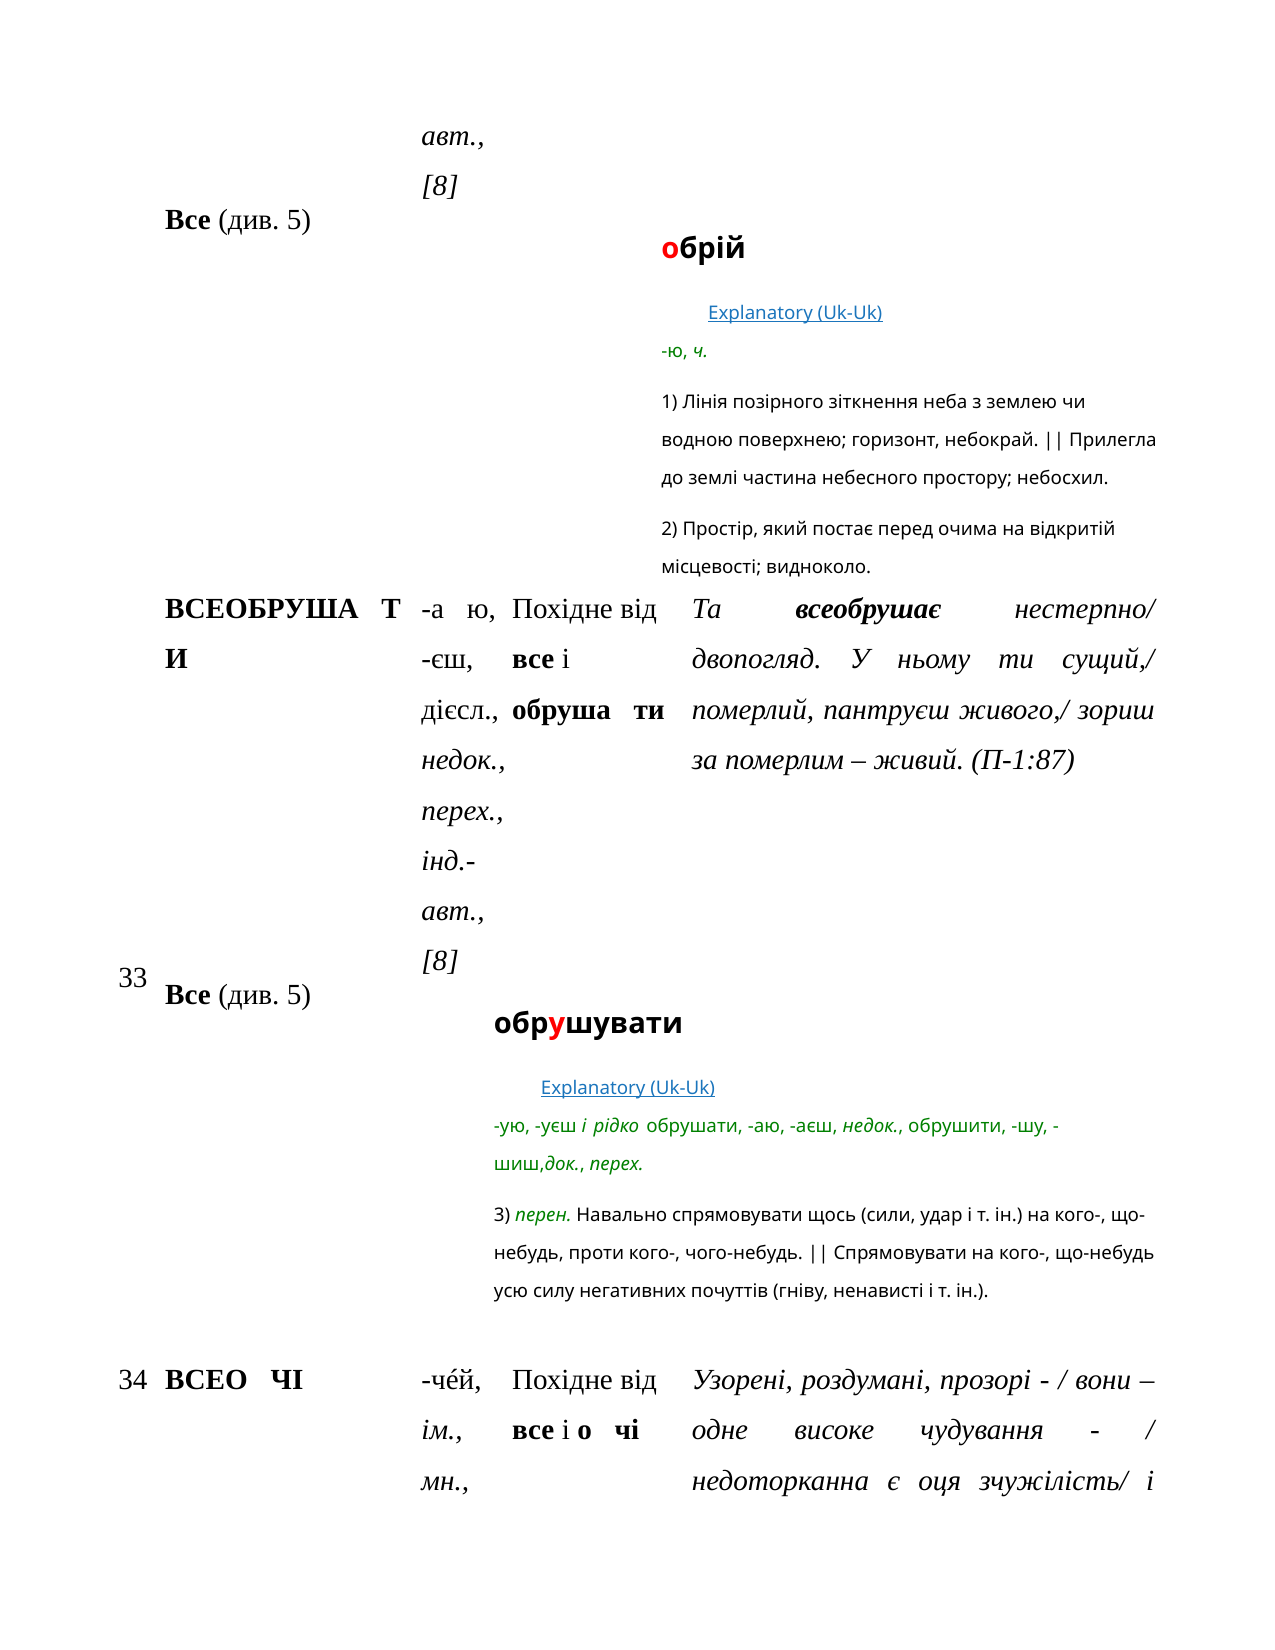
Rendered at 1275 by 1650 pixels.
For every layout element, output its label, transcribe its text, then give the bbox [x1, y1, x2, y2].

table_cell ВсеОчі [165, 1362, 421, 1496]
table_cell [118, 118, 165, 591]
table_cell [692, 118, 1157, 202]
table_cell обрій Explanatory (Uk-Uk) -ю, ч. 1) Лінія позірного зіткнення неба з землею чи водною поверхнею; горизонт, небокрай. || Прилегла до землі частина небесного простору; небосхил. 2) Простір, який постає перед очима на відкритій місцевості; видноколо. [661, 202, 1157, 591]
table_cell [512, 118, 692, 202]
table_cell 33 [118, 591, 165, 1362]
table_cell Все (див. 5) [165, 202, 661, 591]
table_cell авт., [8] [421, 118, 512, 202]
table_cell 34 [118, 1362, 165, 1496]
table_cell Похідне від все і очі [512, 1362, 692, 1496]
table_cell Похідне від все і обрушати [512, 591, 692, 977]
table_cell -чéй, ім., мн., [421, 1362, 512, 1496]
table_cell ВсеобрушАти [165, 591, 421, 977]
table_cell [165, 118, 421, 202]
table_cell -аю, -єш, дієсл., недок., перех., інд.-авт., [8] [421, 591, 512, 977]
table_cell обрушувати Explanatory (Uk-Uk) -ую, -уєш і рідко обрушати, -аю, -аєш, недок., обрушити, -шу, -шиш,док., перех. 3) перен. Навально спрямовувати щось (сили, удар і т. ін.) на кого-, що-небудь, проти кого-, чого-небудь. || Спрямовувати на кого-, що-небудь усю силу негативних почуттів (гніву, ненависті і т. ін.). [494, 977, 1157, 1362]
table_cell Все (див. 5) [165, 977, 494, 1362]
table_cell Та всеобрушає нестерпно/ двопогляд. У ньому ти сущий,/ померлий, пантруєш живого,/ зориш за померлим – живий. (П-1:87) [692, 591, 1157, 977]
table_cell Узорені, роздумані, прозорі - / вони – одне високе чудування - / недоторканна є оця зчужілість/ і [692, 1362, 1157, 1496]
